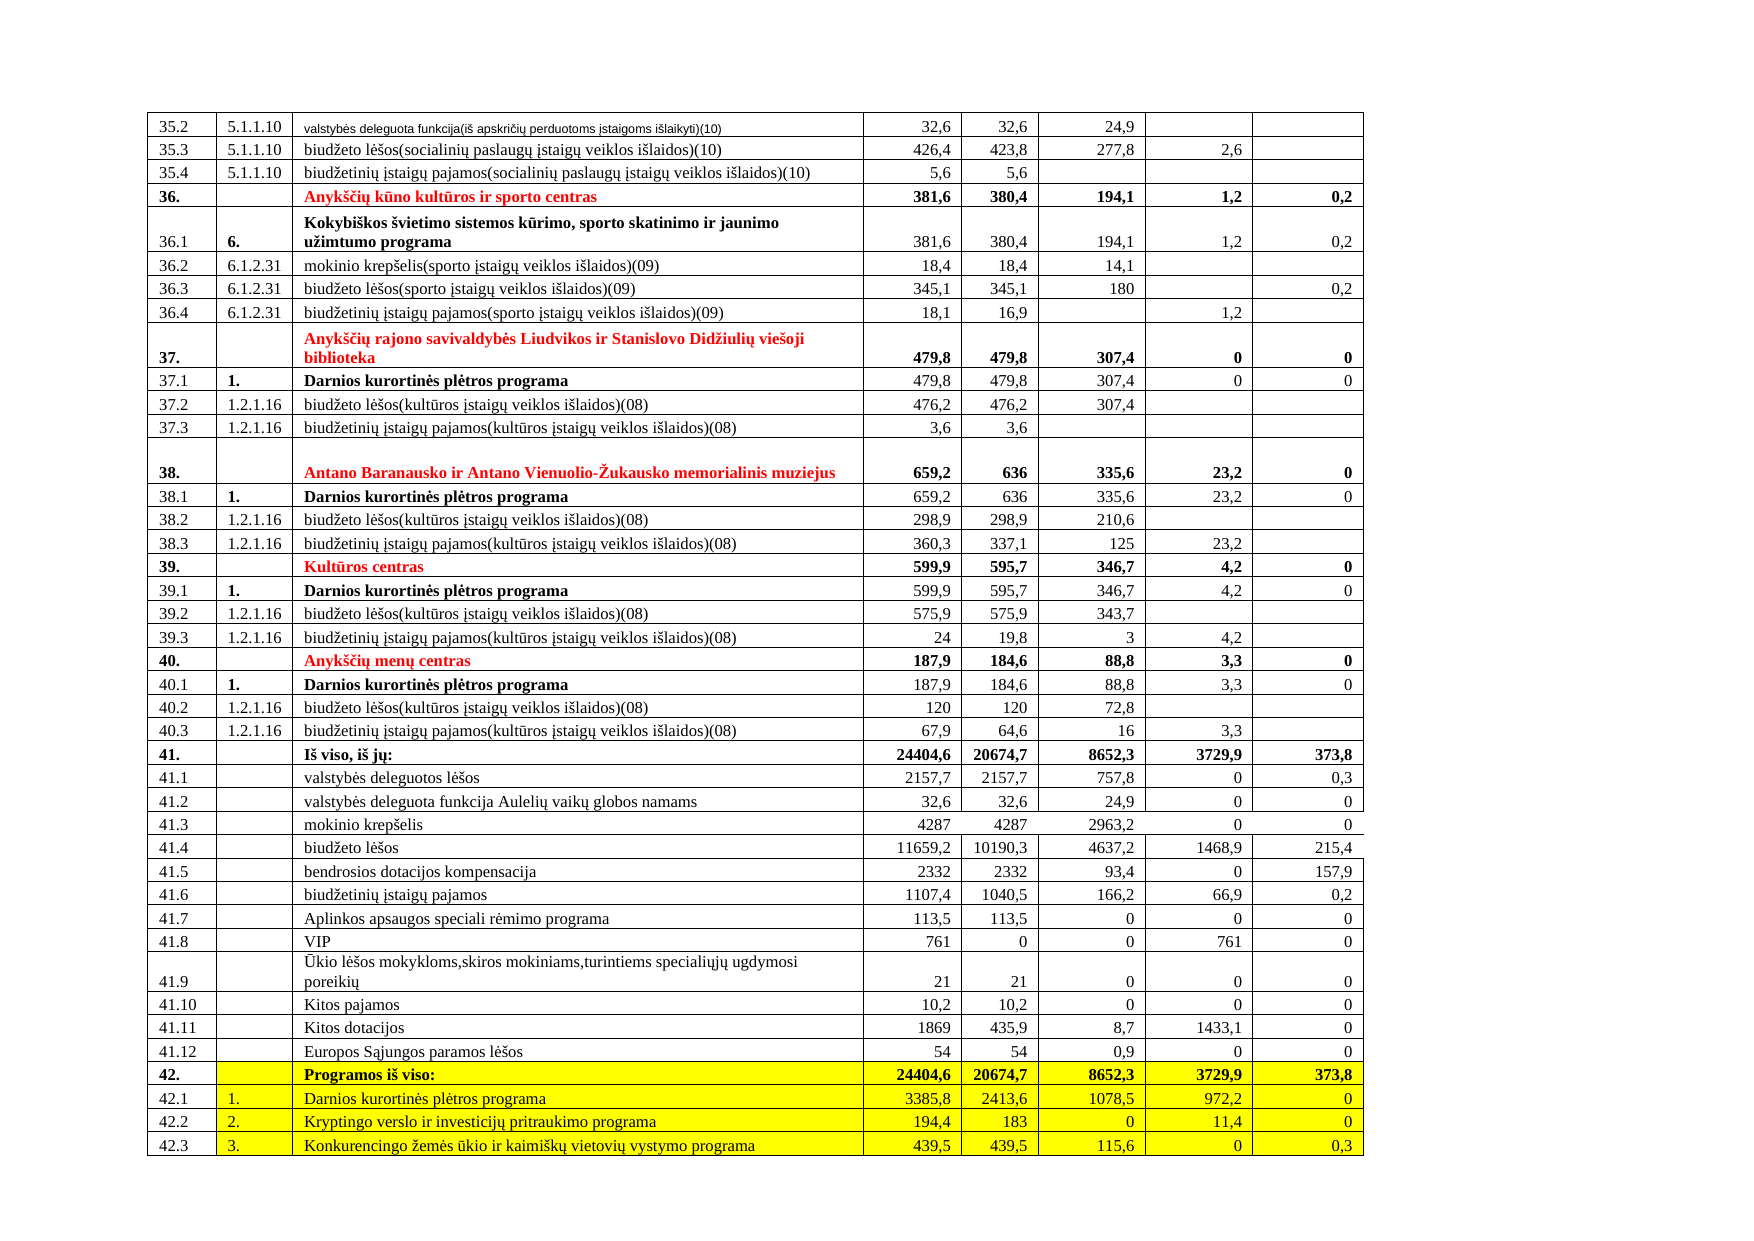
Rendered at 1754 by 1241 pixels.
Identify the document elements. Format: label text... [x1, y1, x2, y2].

table_cell Aplinkos apsaugos speciali rėmimo programa [293, 905, 863, 928]
table_cell 0 [1253, 1085, 1363, 1108]
table_cell Darnios kurortinės plėtros programa [293, 671, 863, 693]
table_cell 0 [1039, 905, 1145, 928]
table_cell 41.3 [148, 812, 216, 834]
table_cell 41.6 [148, 882, 216, 904]
table_cell [1253, 137, 1363, 159]
table_cell 5.1.1.10 [217, 113, 292, 136]
table_cell 180 [1039, 276, 1145, 298]
table_cell 66,9 [1146, 882, 1252, 904]
table_cell 0 [1253, 648, 1363, 670]
table_cell Kultūros centras [293, 554, 863, 576]
table_cell 1.2.1.16 [217, 695, 292, 717]
table_cell [217, 1039, 292, 1061]
table_cell 0 [1253, 484, 1363, 506]
table_cell 38.1 [148, 484, 216, 506]
table_cell 0 [1146, 1039, 1252, 1061]
table_cell 6.1.2.31 [217, 252, 292, 275]
table_cell 64,6 [962, 718, 1038, 740]
table_cell [1253, 718, 1363, 740]
table_cell [217, 554, 292, 576]
table_cell 2963,2 [1039, 812, 1145, 834]
table_cell 3385,8 [864, 1085, 961, 1108]
table_cell 1,2 [1146, 184, 1252, 206]
table_cell 3,3 [1146, 671, 1252, 693]
table_cell 40.2 [148, 695, 216, 717]
table_cell 20674,7 [962, 1062, 1038, 1084]
table_cell 18,4 [864, 252, 961, 275]
table_cell 32,6 [864, 113, 961, 136]
table_cell 423,8 [962, 137, 1038, 159]
table_cell Antano Baranausko ir Antano Vienuolio-Žukausko memorialinis muziejus [293, 438, 863, 482]
table_cell [217, 882, 292, 904]
table_cell 10,2 [864, 992, 961, 1014]
table_cell 21 [962, 952, 1038, 991]
table_cell bendrosios dotacijos kompensacija [293, 859, 863, 881]
table_cell 37.3 [148, 415, 216, 437]
table_cell biudžeto lėšos(kultūros įstaigų veiklos išlaidos)(08) [293, 507, 863, 529]
table_cell [217, 812, 292, 834]
table_cell 6.1.2.31 [217, 276, 292, 298]
table_cell [1146, 160, 1252, 182]
table_cell 1. [217, 671, 292, 693]
table_cell biudžetinių įstaigų pajamos(kultūros įstaigų veiklos išlaidos)(08) [293, 530, 863, 553]
table_cell biudžetinių įstaigų pajamos(kultūros įstaigų veiklos išlaidos)(08) [293, 624, 863, 647]
table_cell 14,1 [1039, 252, 1145, 275]
table_cell 32,6 [864, 788, 961, 811]
table_cell 0 [1253, 788, 1363, 811]
table_cell 479,8 [962, 368, 1038, 390]
table_cell [217, 184, 292, 206]
table_cell 10,2 [962, 992, 1038, 1014]
table_cell [1039, 415, 1145, 437]
table_cell biudžeto lėšos(sporto įstaigų veiklos išlaidos)(09) [293, 276, 863, 298]
table_cell 41.2 [148, 788, 216, 811]
table_cell 337,1 [962, 530, 1038, 553]
table_cell 35.3 [148, 137, 216, 159]
table_cell biudžeto lėšos(socialinių paslaugų įstaigų veiklos išlaidos)(10) [293, 137, 863, 159]
table_cell 2157,7 [864, 765, 961, 787]
table_cell 0 [1145, 812, 1253, 834]
table_cell 373,8 [1253, 741, 1363, 764]
table_cell [217, 929, 292, 951]
table_cell [1253, 160, 1363, 182]
table_cell 3729,9 [1146, 1062, 1252, 1084]
table_cell [1253, 601, 1363, 623]
table_cell 37.2 [148, 391, 216, 414]
table_cell [1253, 113, 1363, 136]
table_cell 1.2.1.16 [217, 507, 292, 529]
table_cell 120 [864, 695, 961, 717]
table_cell 41.8 [148, 929, 216, 951]
table_cell 39. [148, 554, 216, 576]
table_cell 37. [148, 323, 216, 367]
table_cell 4,2 [1146, 624, 1252, 647]
table_cell 4637,2 [1039, 835, 1145, 857]
table_cell 0 [1253, 438, 1363, 482]
table_cell 157,9 [1253, 859, 1363, 881]
table_cell 120 [962, 695, 1038, 717]
table_cell Kokybiškos švietimo sistemos kūrimo, sporto skatinimo ir jaunimo užimtumo programa [293, 207, 863, 251]
table_cell [1146, 415, 1252, 437]
table_cell 1.2.1.16 [217, 624, 292, 647]
table_cell biudžeto lėšos(kultūros įstaigų veiklos išlaidos)(08) [293, 601, 863, 623]
table_cell 23,2 [1146, 530, 1252, 553]
table_cell [217, 741, 292, 764]
table_cell [217, 765, 292, 787]
table_cell 0 [1253, 1015, 1363, 1037]
table_cell 42.1 [148, 1085, 216, 1108]
table_cell 757,8 [1039, 765, 1145, 787]
table_cell 21 [864, 952, 961, 991]
table_cell biudžetinių įstaigų pajamos(socialinių paslaugų įstaigų veiklos išlaidos)(10) [293, 160, 863, 182]
table_cell 2157,7 [962, 765, 1038, 787]
table_cell 972,2 [1146, 1085, 1252, 1108]
table_cell 0 [1146, 323, 1252, 367]
table_cell 0 [1146, 765, 1252, 787]
table_cell [1039, 299, 1145, 322]
table_cell 3,6 [864, 415, 961, 437]
table_cell 40.3 [148, 718, 216, 740]
table_cell Darnios kurortinės plėtros programa [293, 577, 863, 600]
table_cell 10190,3 [962, 835, 1038, 857]
table_cell 343,7 [1039, 601, 1145, 623]
table_cell Kitos dotacijos [293, 1015, 863, 1037]
table_cell 23,2 [1146, 484, 1252, 506]
table_cell 1.2.1.16 [217, 718, 292, 740]
table_cell 24,9 [1039, 788, 1145, 811]
table_cell 381,6 [864, 184, 961, 206]
table_cell 8652,3 [1039, 1062, 1145, 1084]
table_cell 184,6 [962, 671, 1038, 693]
table_cell [1146, 252, 1252, 275]
table_cell 1.2.1.16 [217, 391, 292, 414]
table_cell 595,7 [962, 577, 1038, 600]
table_cell 2,6 [1146, 137, 1252, 159]
table_cell 659,2 [864, 484, 961, 506]
table_cell [217, 1015, 292, 1037]
table_cell [217, 438, 292, 482]
table_cell 36. [148, 184, 216, 206]
table_cell 166,2 [1039, 882, 1145, 904]
table_cell biudžetinių įstaigų pajamos(kultūros įstaigų veiklos išlaidos)(08) [293, 415, 863, 437]
table_cell valstybės deleguotos lėšos [293, 765, 863, 787]
table_cell 2413,6 [962, 1085, 1038, 1108]
table_cell 16,9 [962, 299, 1038, 322]
table_cell 24404,6 [864, 741, 961, 764]
table_cell 0,2 [1253, 276, 1363, 298]
table_cell 476,2 [962, 391, 1038, 414]
table_cell Kryptingo verslo ir investicijų pritraukimo programa [293, 1109, 863, 1131]
table_cell 113,5 [962, 905, 1038, 928]
table_cell 381,6 [864, 207, 961, 251]
table_cell [1146, 276, 1252, 298]
table_cell 0 [1146, 905, 1252, 928]
table_cell [217, 323, 292, 367]
table_cell 8,7 [1039, 1015, 1145, 1037]
table_cell 0 [1253, 577, 1363, 600]
table_cell 4,2 [1146, 577, 1252, 600]
table_cell 36.4 [148, 299, 216, 322]
table_cell 20674,7 [962, 741, 1038, 764]
table_cell 36.2 [148, 252, 216, 275]
table_cell 3. [217, 1132, 292, 1155]
table_cell 1040,5 [962, 882, 1038, 904]
table_cell 426,4 [864, 137, 961, 159]
table_cell 38.3 [148, 530, 216, 553]
table_cell 6.1.2.31 [217, 299, 292, 322]
table_cell 575,9 [962, 601, 1038, 623]
table_cell 345,1 [864, 276, 961, 298]
table_cell 67,9 [864, 718, 961, 740]
table_cell 1,2 [1146, 207, 1252, 251]
table_cell 6. [217, 207, 292, 251]
table_cell 194,4 [864, 1109, 961, 1131]
table_cell 1. [217, 1085, 292, 1108]
table_cell [217, 992, 292, 1014]
table_cell 41.12 [148, 1039, 216, 1061]
table_cell [217, 1062, 292, 1084]
table_cell 3,6 [962, 415, 1038, 437]
table_cell 1. [217, 368, 292, 390]
table_cell 360,3 [864, 530, 961, 553]
table_cell 0 [1253, 929, 1363, 951]
table_cell 35.2 [148, 113, 216, 136]
table_cell 37.1 [148, 368, 216, 390]
table_cell 187,9 [864, 648, 961, 670]
table_cell [1146, 391, 1252, 414]
table_cell 0 [1039, 929, 1145, 951]
table_cell 636 [962, 438, 1038, 482]
table_cell 0 [1146, 992, 1252, 1014]
table_cell biudžetinių įstaigų pajamos [293, 882, 863, 904]
table_cell 5.1.1.10 [217, 137, 292, 159]
table_cell 0 [1146, 859, 1252, 881]
table_cell 479,8 [864, 368, 961, 390]
table_cell 38. [148, 438, 216, 482]
table_cell mokinio krepšelis(sporto įstaigų veiklos išlaidos)(09) [293, 252, 863, 275]
table_cell [1253, 415, 1363, 437]
table_cell 599,9 [864, 554, 961, 576]
table_cell [1253, 252, 1363, 275]
table_cell 35.4 [148, 160, 216, 182]
table_cell 1468,9 [1146, 835, 1252, 857]
table_cell 0 [1253, 952, 1363, 991]
table_cell Kitos pajamos [293, 992, 863, 1014]
table_cell Darnios kurortinės plėtros programa [293, 1085, 863, 1108]
table_cell 0,2 [1253, 882, 1363, 904]
table_cell 42. [148, 1062, 216, 1084]
table_cell 335,6 [1039, 484, 1145, 506]
table_cell valstybės deleguota funkcija Aulelių vaikų globos namams [293, 788, 863, 811]
table_cell 307,4 [1039, 391, 1145, 414]
table_cell 2332 [864, 859, 961, 881]
table_cell 41.7 [148, 905, 216, 928]
table_cell 0 [1253, 671, 1363, 693]
table_cell 0,3 [1253, 765, 1363, 787]
table_cell 194,1 [1039, 184, 1145, 206]
table_cell 88,8 [1039, 671, 1145, 693]
table_cell Anykščių menų centras [293, 648, 863, 670]
table_cell 1.2.1.16 [217, 601, 292, 623]
table_cell 5.1.1.10 [217, 160, 292, 182]
table_cell 115,6 [1039, 1132, 1145, 1155]
table_cell [1253, 695, 1363, 717]
table_cell Anykščių kūno kultūros ir sporto centras [293, 184, 863, 206]
table_cell 435,9 [962, 1015, 1038, 1037]
table_cell 659,2 [864, 438, 961, 482]
table_cell [1253, 507, 1363, 529]
table_cell 41.9 [148, 952, 216, 991]
table_cell Anykščių rajono savivaldybės Liudvikos ir Stanislovo Didžiulių viešoji biblioteka [293, 323, 863, 367]
table_cell biudžetinių įstaigų pajamos(kultūros įstaigų veiklos išlaidos)(08) [293, 718, 863, 740]
table_cell 19,8 [962, 624, 1038, 647]
table_cell 1433,1 [1146, 1015, 1252, 1037]
table_cell 0 [1253, 1109, 1363, 1131]
table_cell [217, 835, 292, 857]
table_cell 23,2 [1146, 438, 1252, 482]
table_cell 18,4 [962, 252, 1038, 275]
table_cell 0 [962, 929, 1038, 951]
table_cell 0,9 [1039, 1039, 1145, 1061]
table_cell 439,5 [962, 1132, 1038, 1155]
table_cell biudžeto lėšos(kultūros įstaigų veiklos išlaidos)(08) [293, 695, 863, 717]
table_cell 0 [1039, 1109, 1145, 1131]
table_cell 113,5 [864, 905, 961, 928]
table_cell 41.4 [148, 835, 216, 857]
table_cell 479,8 [962, 323, 1038, 367]
table_cell 277,8 [1039, 137, 1145, 159]
table_cell 36.1 [148, 207, 216, 251]
table_cell 335,6 [1039, 438, 1145, 482]
table_cell valstybės deleguota funkcija(iš apskričių perduotoms įstaigoms išlaikyti)(10) [293, 113, 863, 136]
table_cell 476,2 [864, 391, 961, 414]
table_cell 41. [148, 741, 216, 764]
table_cell 0 [1039, 992, 1145, 1014]
table_cell 125 [1039, 530, 1145, 553]
table_cell 39.3 [148, 624, 216, 647]
table_cell 345,1 [962, 276, 1038, 298]
table_cell Ūkio lėšos mokykloms,skiros mokiniams,turintiems specialiųjų ugdymosi poreikių [293, 952, 863, 991]
table_cell [1039, 160, 1145, 182]
table_cell 1078,5 [1039, 1085, 1145, 1108]
table_cell biudžeto lėšos [293, 835, 863, 857]
table_cell 479,8 [864, 323, 961, 367]
table_cell 3729,9 [1146, 741, 1252, 764]
table_cell Programos iš viso: [293, 1062, 863, 1084]
table_cell 183 [962, 1109, 1038, 1131]
table_cell 373,8 [1253, 1062, 1363, 1084]
table_cell 54 [864, 1039, 961, 1061]
table_cell 636 [962, 484, 1038, 506]
table_cell 0,2 [1253, 184, 1363, 206]
table_cell 1107,4 [864, 882, 961, 904]
table_cell 5,6 [864, 160, 961, 182]
table_cell 72,8 [1039, 695, 1145, 717]
table_cell VIP [293, 929, 863, 951]
table_cell 93,4 [1039, 859, 1145, 881]
table_cell 40. [148, 648, 216, 670]
table_cell [217, 952, 292, 991]
table_cell 187,9 [864, 671, 961, 693]
table_cell 1.2.1.16 [217, 415, 292, 437]
table_cell 41.10 [148, 992, 216, 1014]
table_cell [217, 648, 292, 670]
table_cell 8652,3 [1039, 741, 1145, 764]
table_cell 24,9 [1039, 113, 1145, 136]
table_cell Konkurencingo žemės ūkio ir kaimiškų vietovių vystymo programa [293, 1132, 863, 1155]
table_cell 5,6 [962, 160, 1038, 182]
table_cell 761 [1146, 929, 1252, 951]
table_cell biudžeto lėšos(kultūros įstaigų veiklos išlaidos)(08) [293, 391, 863, 414]
table_cell 41.11 [148, 1015, 216, 1037]
table_cell [1146, 507, 1252, 529]
table_cell 439,5 [864, 1132, 961, 1155]
table_cell 380,4 [962, 207, 1038, 251]
table_cell 184,6 [962, 648, 1038, 670]
table_cell mokinio krepšelis [293, 812, 863, 834]
table_cell 0,3 [1253, 1132, 1363, 1155]
table_cell 1869 [864, 1015, 961, 1037]
table_cell 18,1 [864, 299, 961, 322]
table_cell 39.1 [148, 577, 216, 600]
table_cell [217, 905, 292, 928]
table_cell 0 [1253, 992, 1363, 1014]
table_cell 194,1 [1039, 207, 1145, 251]
table_cell 346,7 [1039, 577, 1145, 600]
table_cell 40.1 [148, 671, 216, 693]
table_cell 215,4 [1253, 835, 1363, 857]
table_cell 0 [1253, 812, 1363, 834]
table_cell 2332 [962, 859, 1038, 881]
table_cell [1253, 391, 1363, 414]
table_cell 0,2 [1253, 207, 1363, 251]
table_cell [1253, 299, 1363, 322]
table_cell 11,4 [1146, 1109, 1252, 1131]
table_cell [217, 788, 292, 811]
table_cell 346,7 [1039, 554, 1145, 576]
table_cell 0 [1146, 1132, 1252, 1155]
table_cell 298,9 [962, 507, 1038, 529]
table_cell 24404,6 [864, 1062, 961, 1084]
table_cell 1,2 [1146, 299, 1252, 322]
table_cell 298,9 [864, 507, 961, 529]
table_cell 42.2 [148, 1109, 216, 1131]
table_cell 0 [1253, 323, 1363, 367]
table_cell 0 [1253, 905, 1363, 928]
table_cell 0 [1253, 554, 1363, 576]
table_cell 3,3 [1146, 648, 1252, 670]
table_cell 0 [1146, 788, 1252, 811]
table_cell Iš viso, iš jų: [293, 741, 863, 764]
table_cell 41.1 [148, 765, 216, 787]
table_cell 32,6 [962, 113, 1038, 136]
table_cell 41.5 [148, 859, 216, 881]
table_cell Darnios kurortinės plėtros programa [293, 368, 863, 390]
table_cell 4287 [962, 812, 1038, 834]
table_cell 307,4 [1039, 323, 1145, 367]
table_cell 1.2.1.16 [217, 530, 292, 553]
table_cell Darnios kurortinės plėtros programa [293, 484, 863, 506]
table_cell [1146, 601, 1252, 623]
table_cell 2. [217, 1109, 292, 1131]
table_cell 4287 [864, 812, 962, 834]
table_cell 54 [962, 1039, 1038, 1061]
table_cell 42.3 [148, 1132, 216, 1155]
table_cell 38.2 [148, 507, 216, 529]
table_cell 32,6 [962, 788, 1038, 811]
table_cell 0 [1253, 368, 1363, 390]
table_cell 0 [1253, 1039, 1363, 1061]
table_cell [1146, 113, 1252, 136]
table_cell 307,4 [1039, 368, 1145, 390]
table_cell 24 [864, 624, 961, 647]
table_cell 1. [217, 484, 292, 506]
table_cell 39.2 [148, 601, 216, 623]
table_cell 761 [864, 929, 961, 951]
table_cell 11659,2 [864, 835, 961, 857]
table_cell 575,9 [864, 601, 961, 623]
table_cell 36.3 [148, 276, 216, 298]
table_cell 88,8 [1039, 648, 1145, 670]
table_cell [1253, 530, 1363, 553]
table_cell [217, 859, 292, 881]
table_cell 0 [1146, 952, 1252, 991]
table_cell 210,6 [1039, 507, 1145, 529]
table_cell Europos Sąjungos paramos lėšos [293, 1039, 863, 1061]
table_cell 3 [1039, 624, 1145, 647]
table_cell [1146, 695, 1252, 717]
table_cell biudžetinių įstaigų pajamos(sporto įstaigų veiklos išlaidos)(09) [293, 299, 863, 322]
table_cell 3,3 [1146, 718, 1252, 740]
table_cell 16 [1039, 718, 1145, 740]
table_cell [1253, 624, 1363, 647]
table_cell 0 [1146, 368, 1252, 390]
table_cell 599,9 [864, 577, 961, 600]
table_cell 4,2 [1146, 554, 1252, 576]
table_cell 1. [217, 577, 292, 600]
table_cell 595,7 [962, 554, 1038, 576]
table_cell 0 [1039, 952, 1145, 991]
table_cell 380,4 [962, 184, 1038, 206]
